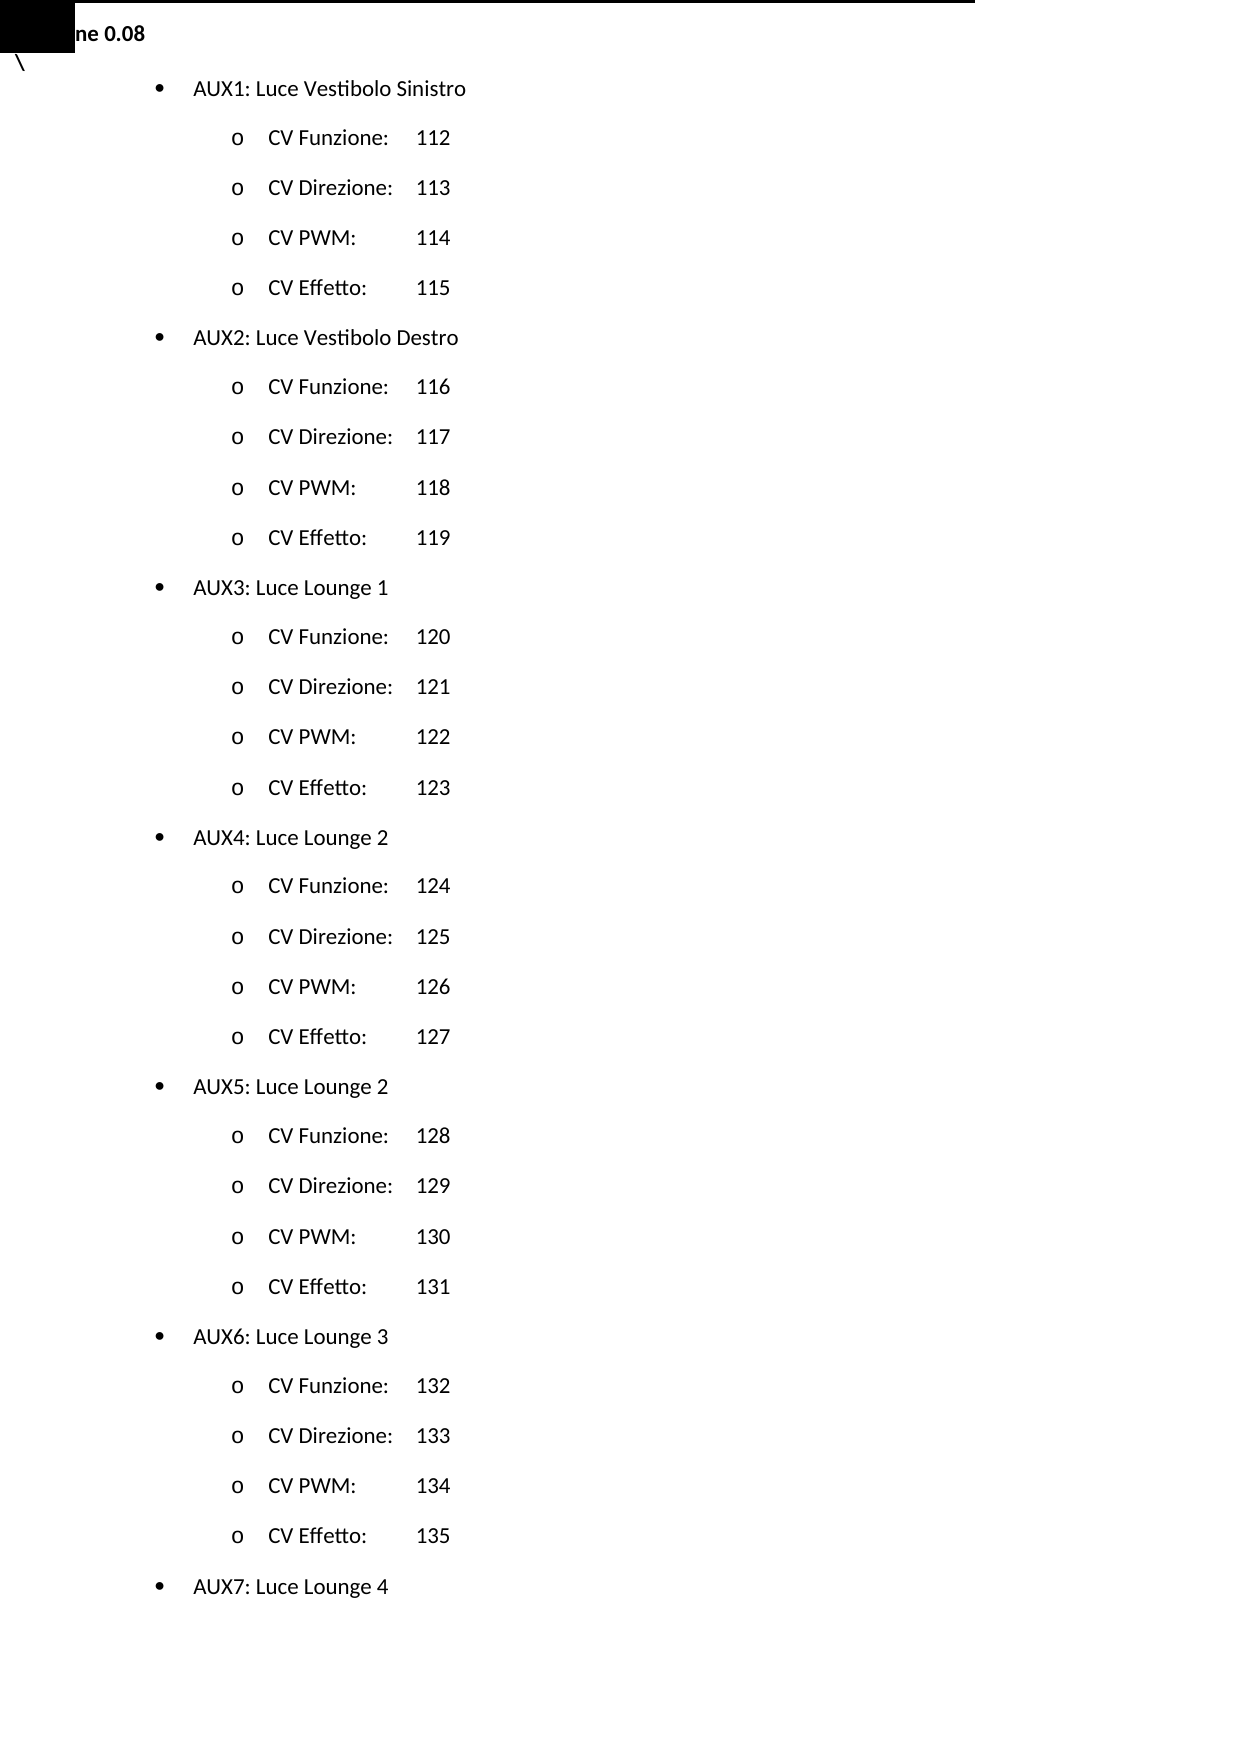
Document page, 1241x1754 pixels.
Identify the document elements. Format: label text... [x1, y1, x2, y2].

list CV Funzione: 132 [231, 1371, 1122, 1400]
list CV Effetto: 127 [231, 1022, 1122, 1051]
list AUX2: Luce Vestibolo Destro [156, 323, 1122, 351]
list AUX3: Luce Lounge 1 [156, 573, 1122, 601]
list CV Direzione: 113 [231, 173, 1122, 202]
list CV Direzione: 133 [231, 1421, 1122, 1450]
list AUX1: Luce Vestibolo Sinistro [156, 74, 1122, 102]
list CV PWM: 118 [231, 473, 1122, 502]
list CV Funzione: 120 [231, 622, 1122, 651]
list CV Funzione: 124 [231, 872, 1122, 901]
list CV Funzione: 112 [231, 123, 1122, 152]
list CV Effetto: 115 [231, 273, 1122, 302]
list CV Direzione: 125 [231, 922, 1122, 951]
list CV Effetto: 119 [231, 523, 1122, 552]
list CV PWM: 134 [231, 1471, 1122, 1501]
list CV Direzione: 129 [231, 1172, 1122, 1201]
list AUX7: Luce Lounge 4 [156, 1572, 1122, 1600]
list CV PWM: 114 [231, 223, 1122, 252]
list CV Direzione: 117 [231, 422, 1122, 452]
list AUX5: Luce Lounge 2 [156, 1072, 1122, 1101]
list CV PWM: 126 [231, 972, 1122, 1001]
list CV Direzione: 121 [231, 672, 1122, 701]
list CV Effetto: 123 [231, 773, 1122, 802]
list CV Effetto: 131 [231, 1272, 1122, 1301]
list CV PWM: 130 [231, 1222, 1122, 1251]
list AUX6: Luce Lounge 3 [156, 1322, 1122, 1350]
list CV Funzione: 116 [231, 372, 1122, 401]
list AUX4: Luce Lounge 2 [156, 823, 1122, 851]
list CV PWM: 122 [231, 722, 1122, 752]
list CV Effetto: 135 [231, 1522, 1122, 1551]
list CV Funzione: 128 [231, 1121, 1122, 1151]
